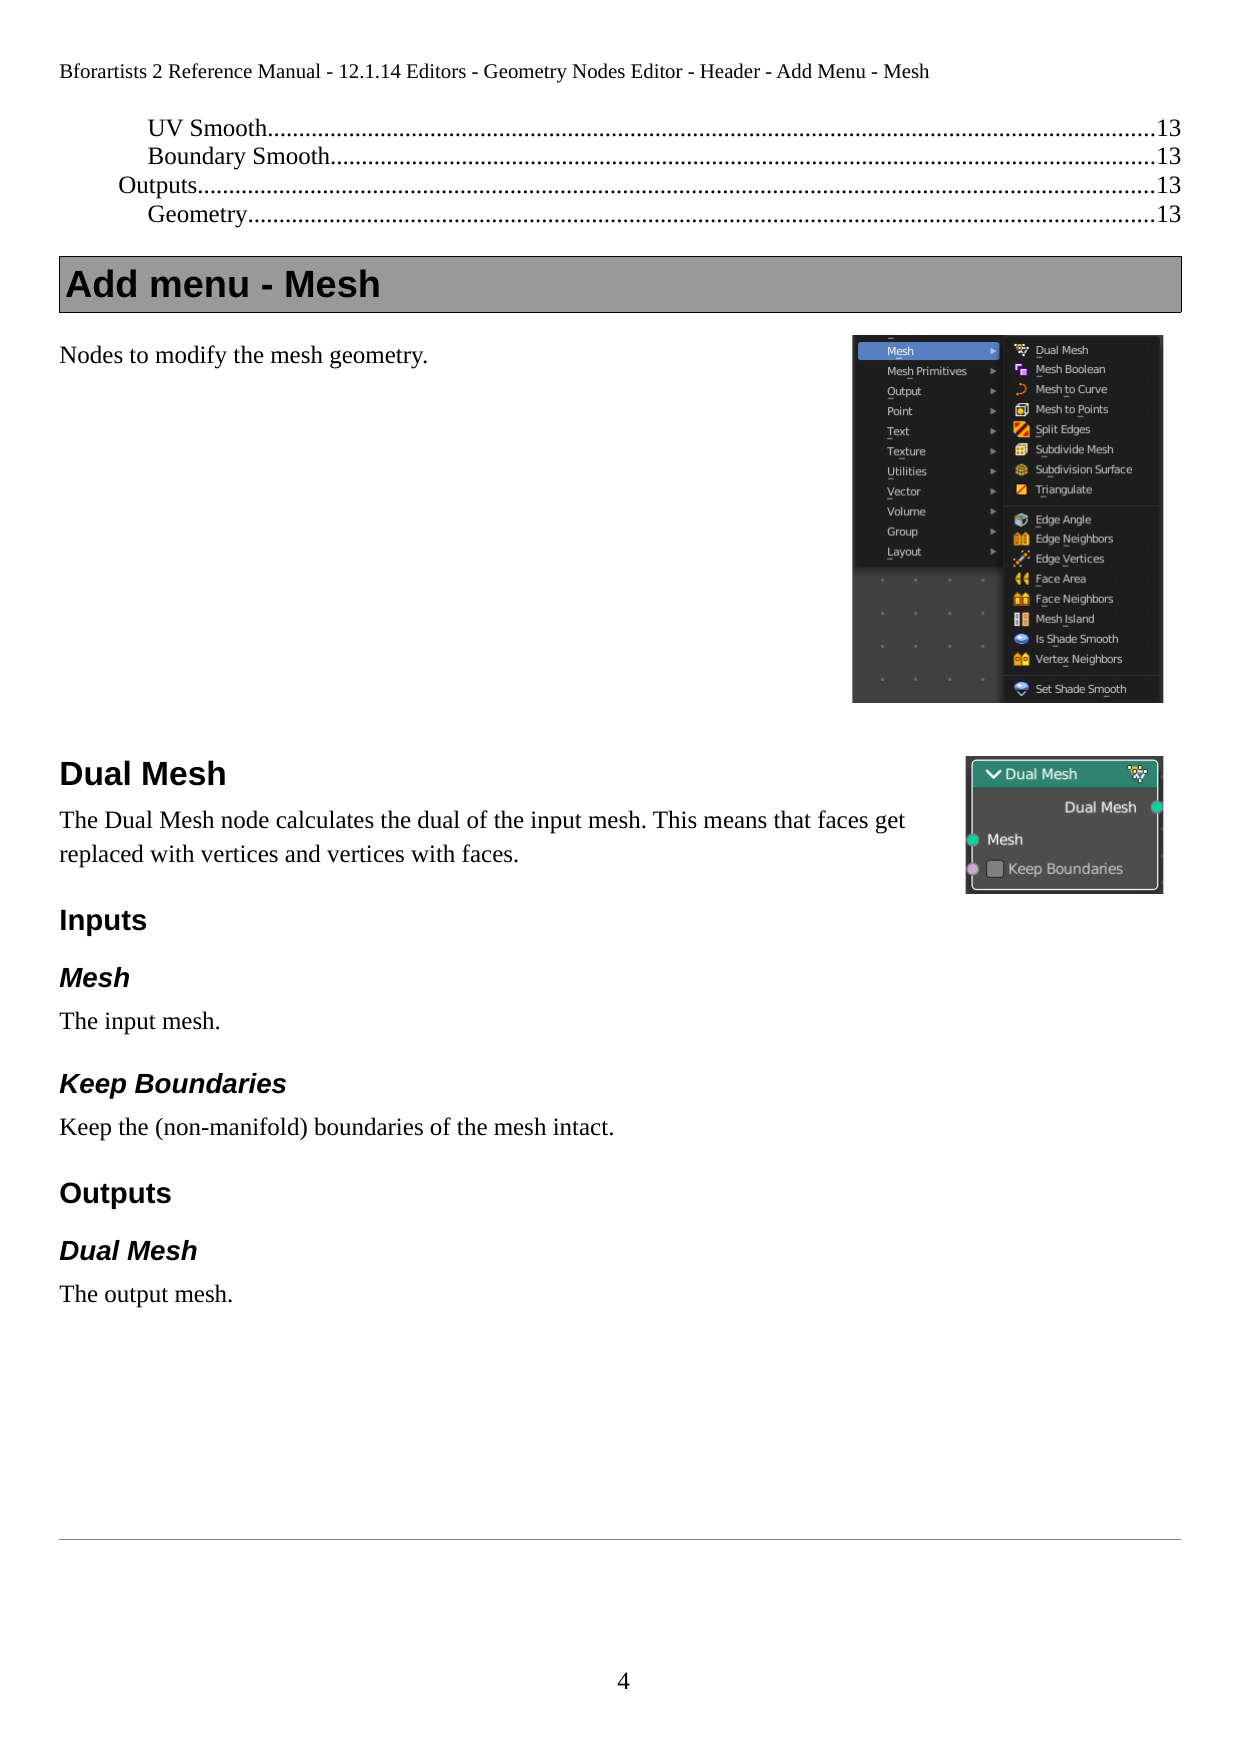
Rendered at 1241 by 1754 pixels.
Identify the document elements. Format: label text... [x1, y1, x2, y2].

text Boundary Smooth 13 [147, 141, 1181, 170]
text Keep the (non-manifold) boundaries of the mesh intact. [59, 1112, 1181, 1141]
subtitle Outputs [59, 1176, 1181, 1209]
subtitle Dual Mesh [59, 754, 1181, 792]
picture [965, 756, 1164, 894]
subtitle Mesh [59, 962, 1181, 994]
subtitle Dual Mesh [59, 1234, 1181, 1266]
text The Dual Mesh node calculates the dual of the input mesh. This means that faces get replaced with vertices and vertices with faces. [59, 805, 965, 868]
text Nodes to modify the mesh geometry. [59, 340, 852, 369]
table_header Add menu - Mesh [60, 257, 1181, 312]
text The output mesh. [59, 1279, 1181, 1308]
text Outputs 13 [118, 170, 1181, 199]
text The input mesh. [59, 1006, 1181, 1035]
subtitle Keep Boundaries [59, 1068, 1181, 1099]
subtitle Inputs [59, 903, 1181, 937]
picture [852, 335, 1164, 703]
text UV Smooth 13 [147, 113, 1181, 141]
text Geometry 13 [147, 199, 1181, 228]
